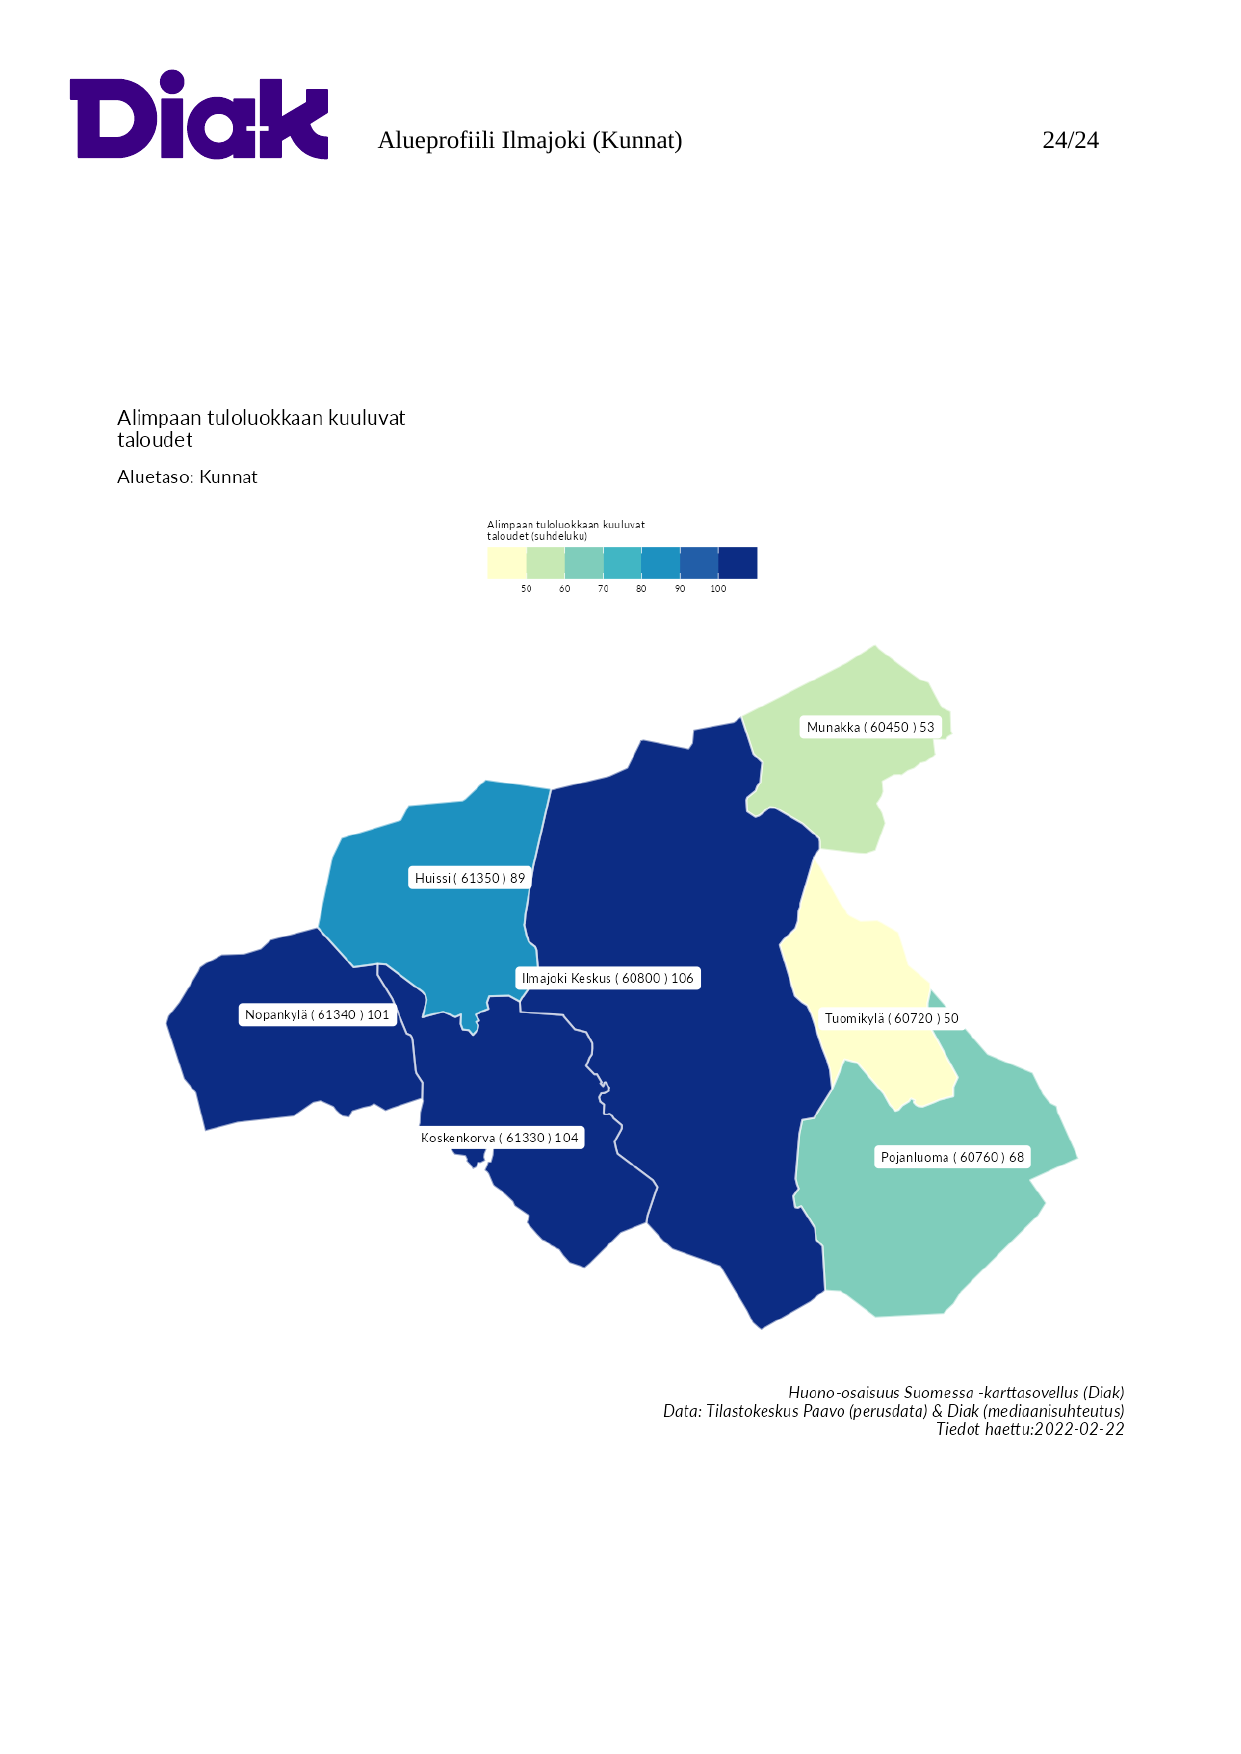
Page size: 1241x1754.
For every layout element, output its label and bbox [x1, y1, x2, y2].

picture [61, 196, 1179, 1651]
